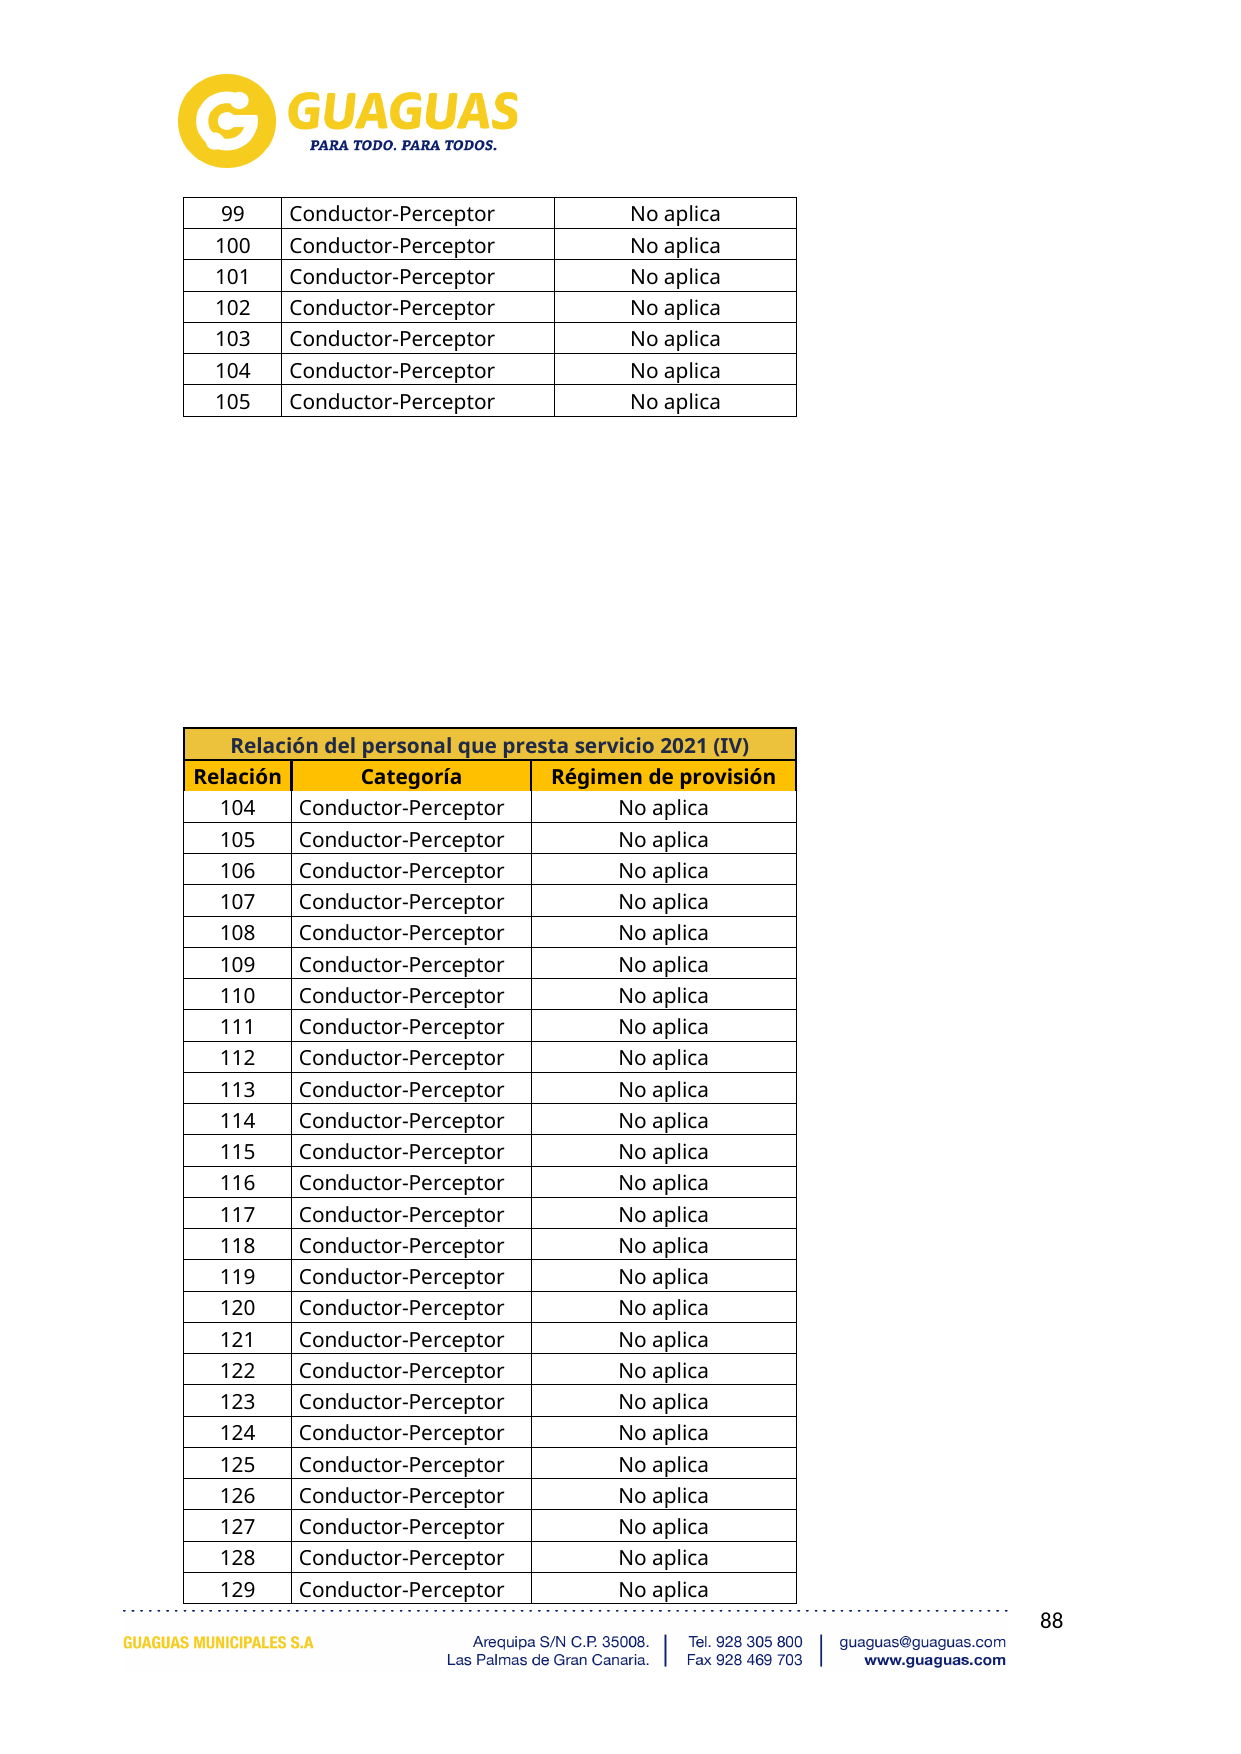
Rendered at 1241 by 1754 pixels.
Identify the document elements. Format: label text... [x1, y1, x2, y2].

table_cell 99 [184, 198, 281, 228]
table_cell No aplica [532, 1510, 796, 1541]
table_cell Conductor-Perceptor [292, 1104, 531, 1134]
table_cell No aplica [532, 1292, 796, 1322]
table_cell Conductor-Perceptor [292, 1042, 531, 1072]
table_cell Conductor-Perceptor [292, 1010, 531, 1041]
table_cell No aplica [532, 1417, 796, 1447]
table_cell No aplica [532, 1573, 796, 1603]
table_cell No aplica [532, 1073, 796, 1103]
table_cell 119 [184, 1260, 291, 1291]
table_cell 101 [184, 260, 281, 291]
table_header Relación del personal que presta servicio 2021 (IV) [185, 729, 795, 759]
table_cell 105 [184, 823, 291, 853]
table_cell No aplica [555, 292, 796, 322]
table_cell 115 [184, 1135, 291, 1166]
table_cell Conductor-Perceptor [292, 1073, 531, 1103]
table_cell No aplica [555, 260, 796, 291]
table_cell 126 [184, 1479, 291, 1509]
table_cell Conductor-Perceptor [282, 260, 554, 291]
table_cell 116 [184, 1167, 291, 1197]
table_cell No aplica [532, 1229, 796, 1259]
table_cell Relación [185, 761, 290, 791]
table_cell No aplica [532, 1198, 796, 1228]
table_cell No aplica [532, 1135, 796, 1166]
table_cell Conductor-Perceptor [292, 885, 531, 916]
table_cell Conductor-Perceptor [292, 1323, 531, 1353]
table_cell Conductor-Perceptor [292, 1354, 531, 1384]
table_cell No aplica [532, 1042, 796, 1072]
table_cell 113 [184, 1073, 291, 1103]
table_cell 109 [184, 948, 291, 978]
table_cell No aplica [532, 1385, 796, 1416]
table_cell 125 [184, 1448, 291, 1478]
table_cell Conductor-Perceptor [282, 229, 554, 259]
table_cell No aplica [555, 198, 796, 228]
table_cell No aplica [555, 354, 796, 384]
table_cell Conductor-Perceptor [292, 917, 531, 947]
table_cell No aplica [532, 791, 796, 822]
table_cell Régimen de provisión [532, 761, 795, 791]
table_cell Conductor-Perceptor [292, 1292, 531, 1322]
table_cell Conductor-Perceptor [292, 1385, 531, 1416]
table_cell 110 [184, 979, 291, 1009]
table_cell 128 [184, 1542, 291, 1572]
table_cell Conductor-Perceptor [282, 292, 554, 322]
table_cell 127 [184, 1510, 291, 1541]
table_cell Conductor-Perceptor [292, 1135, 531, 1166]
table_cell Conductor-Perceptor [282, 354, 554, 384]
table_cell 120 [184, 1292, 291, 1322]
table_cell Conductor-Perceptor [292, 948, 531, 978]
table_cell 107 [184, 885, 291, 916]
table_cell No aplica [532, 854, 796, 884]
table_cell 111 [184, 1010, 291, 1041]
table_cell Conductor-Perceptor [292, 1417, 531, 1447]
table_cell 106 [184, 854, 291, 884]
table_cell Conductor-Perceptor [292, 1510, 531, 1541]
table_cell Conductor-Perceptor [292, 1229, 531, 1259]
table_cell Conductor-Perceptor [292, 1479, 531, 1509]
table_cell 129 [184, 1573, 291, 1603]
table_cell No aplica [532, 1354, 796, 1384]
table_cell 105 [184, 385, 281, 416]
table_cell 108 [184, 917, 291, 947]
table_cell 112 [184, 1042, 291, 1072]
table_cell 124 [184, 1417, 291, 1447]
table_cell No aplica [532, 1167, 796, 1197]
table_cell Conductor-Perceptor [282, 323, 554, 353]
table_cell Categoría [293, 761, 530, 791]
table_cell No aplica [555, 385, 796, 416]
table_cell No aplica [532, 979, 796, 1009]
table_cell Conductor-Perceptor [282, 385, 554, 416]
table_cell Conductor-Perceptor [292, 979, 531, 1009]
table_cell No aplica [532, 1448, 796, 1478]
table_cell 103 [184, 323, 281, 353]
table_cell No aplica [532, 1542, 796, 1572]
table_cell 123 [184, 1385, 291, 1416]
table_cell No aplica [532, 1479, 796, 1509]
table_cell 104 [184, 791, 291, 822]
table_cell Conductor-Perceptor [292, 1542, 531, 1572]
table_cell Conductor-Perceptor [292, 854, 531, 884]
table_cell Conductor-Perceptor [292, 823, 531, 853]
table_cell No aplica [532, 948, 796, 978]
table_cell No aplica [532, 1104, 796, 1134]
table_cell 122 [184, 1354, 291, 1384]
table_cell Conductor-Perceptor [292, 1448, 531, 1478]
table_cell No aplica [532, 885, 796, 916]
table_cell No aplica [555, 323, 796, 353]
table_cell 121 [184, 1323, 291, 1353]
table_cell 102 [184, 292, 281, 322]
table_cell 114 [184, 1104, 291, 1134]
table_cell 100 [184, 229, 281, 259]
table_cell Conductor-Perceptor [292, 1198, 531, 1228]
table_cell 118 [184, 1229, 291, 1259]
table_cell No aplica [532, 1260, 796, 1291]
table_cell No aplica [532, 917, 796, 947]
table_cell Conductor-Perceptor [292, 1260, 531, 1291]
table_cell No aplica [532, 1010, 796, 1041]
table_cell No aplica [532, 823, 796, 853]
table_cell 104 [184, 354, 281, 384]
table_cell Conductor-Perceptor [282, 198, 554, 228]
table_cell Conductor-Perceptor [292, 1167, 531, 1197]
table_cell Conductor-Perceptor [292, 1573, 531, 1603]
table_cell 117 [184, 1198, 291, 1228]
table_cell No aplica [555, 229, 796, 259]
table_cell Conductor-Perceptor [292, 791, 531, 822]
table_cell No aplica [532, 1323, 796, 1353]
